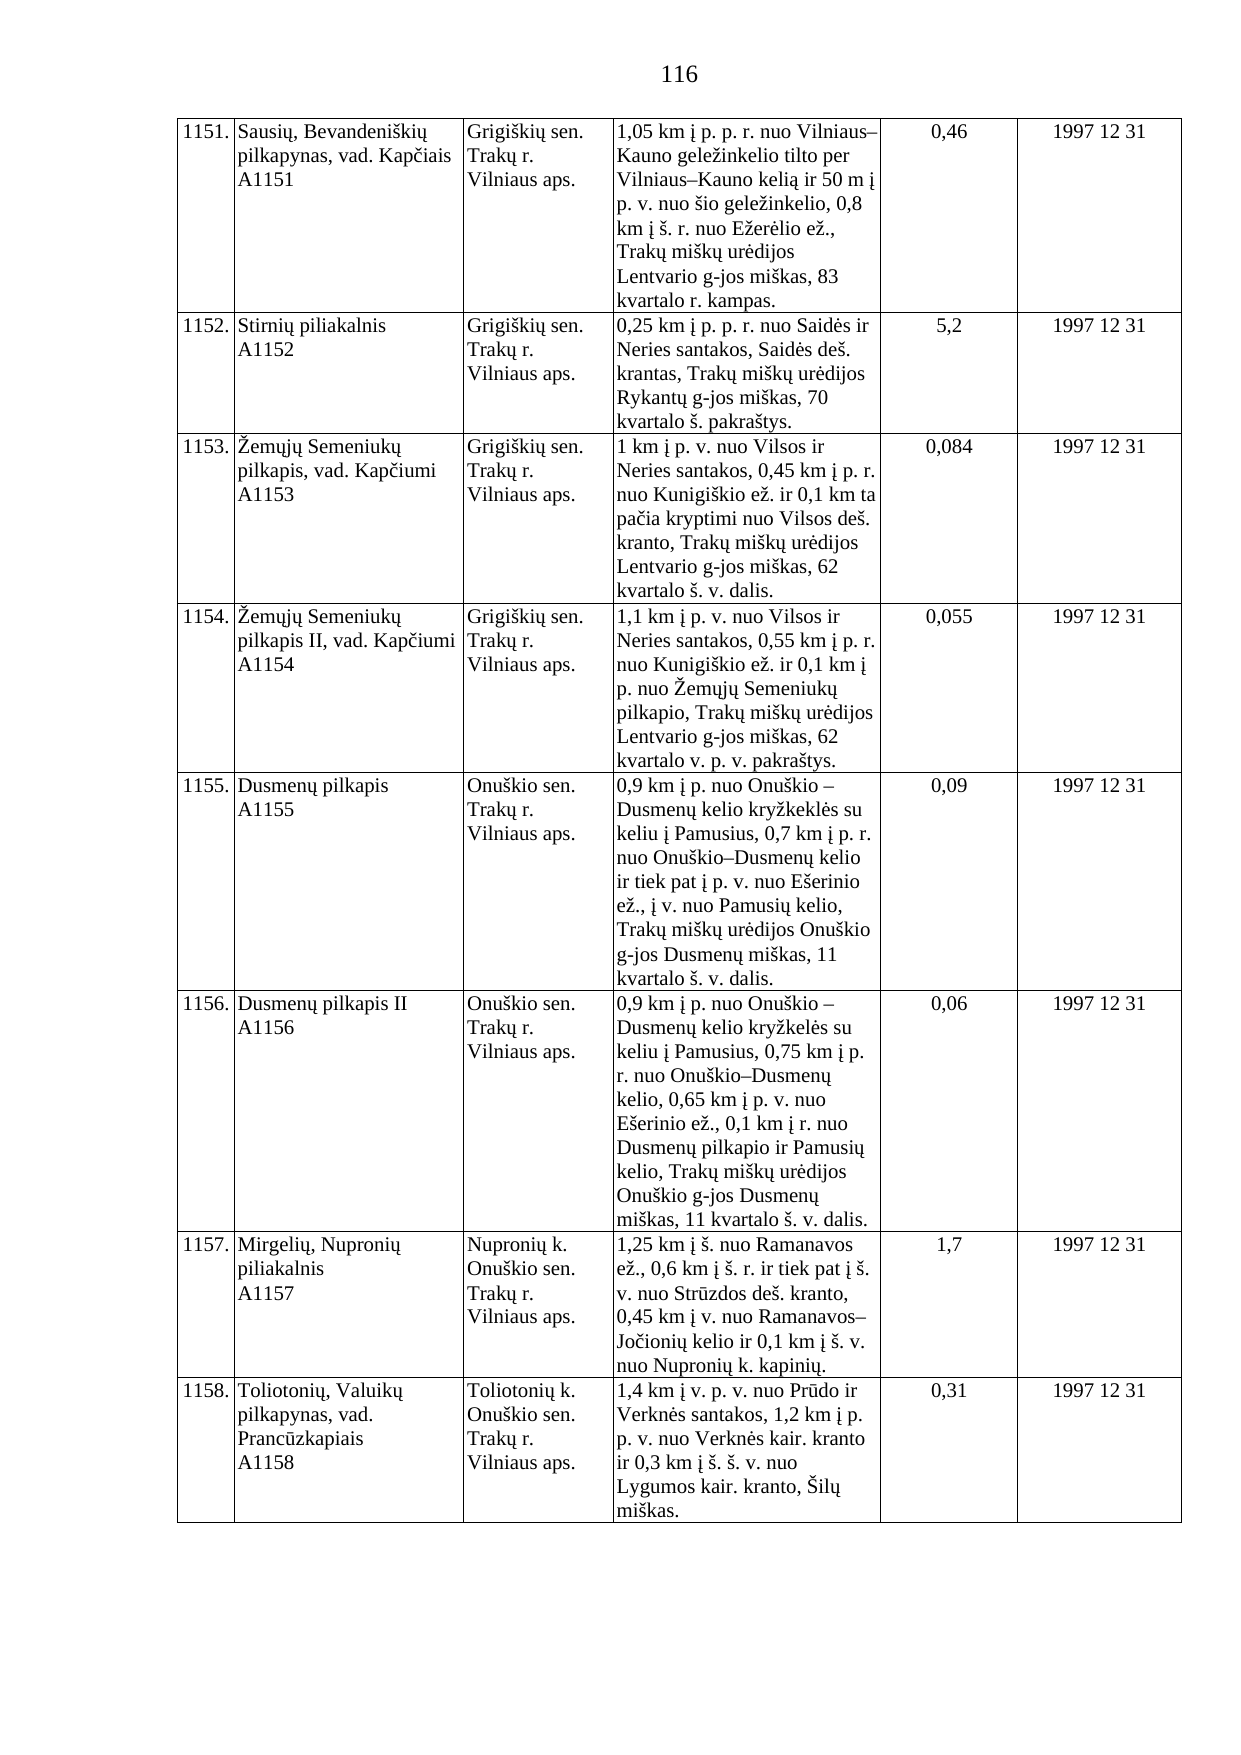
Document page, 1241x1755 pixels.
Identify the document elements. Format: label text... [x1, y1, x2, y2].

table_cell 1997 12 31 [1018, 604, 1181, 772]
table_cell 1997 12 31 [1018, 119, 1181, 312]
table_cell Dusmenų pilkapis A1155 [235, 773, 463, 989]
table_cell Onuškio sen. Trakų r. Vilniaus aps. [464, 991, 613, 1231]
table_cell 0,31 [881, 1378, 1017, 1522]
table_cell 1,05 km į p. p. r. nuo Vilniaus–Kauno geležinkelio tilto per Vilniaus–Kauno kelią ir 50 m į p. v. nuo šio geležinkelio, 0,8 km į š. r. nuo Ežerėlio ež., Trakų miškų urėdijos Lentvario g-jos miškas, 83 kvartalo r. kampas. [614, 119, 880, 312]
table_cell 1997 12 31 [1018, 434, 1181, 602]
table_cell 1,25 km į š. nuo Ramanavos ež., 0,6 km į š. r. ir tiek pat į š. v. nuo Strūzdos deš. kranto, 0,45 km į v. nuo Ramanavos–Jočionių kelio ir 0,1 km į š. v. nuo Nupronių k. kapinių. [614, 1232, 880, 1377]
table_cell 1,4 km į v. p. v. nuo Prūdo ir Verknės santakos, 1,2 km į p. p. v. nuo Verknės kair. kranto ir 0,3 km į š. š. v. nuo Lygumos kair. kranto, Šilų miškas. [614, 1378, 880, 1522]
table_cell Žemųjų Semeniukų pilkapis, vad. Kapčiumi A1153 [235, 434, 463, 602]
table_cell 0,09 [881, 773, 1017, 989]
table_cell 0,9 km į p. nuo Onuškio –Dusmenų kelio kryžkeklės su keliu į Pamusius, 0,7 km į p. r. nuo Onuškio–Dusmenų kelio ir tiek pat į p. v. nuo Ešerinio ež., į v. nuo Pamusių kelio, Trakų miškų urėdijos Onuškio g-jos Dusmenų miškas, 11 kvartalo š. v. dalis. [614, 773, 880, 989]
table_cell 1156. [178, 991, 234, 1231]
table_cell 0,06 [881, 991, 1017, 1231]
table_cell 0,9 km į p. nuo Onuškio –Dusmenų kelio kryžkelės su keliu į Pamusius, 0,75 km į p. r. nuo Onuškio–Dusmenų kelio, 0,65 km į p. v. nuo Ešerinio ež., 0,1 km į r. nuo Dusmenų pilkapio ir Pamusių kelio, Trakų miškų urėdijos Onuškio g-jos Dusmenų miškas, 11 kvartalo š. v. dalis. [614, 991, 880, 1231]
table_cell 1997 12 31 [1018, 991, 1181, 1231]
table_cell 1158. [178, 1378, 234, 1522]
table_cell Nupronių k. Onuškio sen. Trakų r. Vilniaus aps. [464, 1232, 613, 1377]
table_cell Toliotonių, Valuikų pilkapynas, vad. Prancūzkapiais A1158 [235, 1378, 463, 1522]
table_cell 1997 12 31 [1018, 313, 1181, 433]
table_cell 1997 12 31 [1018, 1378, 1181, 1522]
table_cell 1154. [178, 604, 234, 772]
table_cell Grigiškių sen. Trakų r. Vilniaus aps. [464, 434, 613, 602]
table_cell 1153. [178, 434, 234, 602]
table_cell Onuškio sen. Trakų r. Vilniaus aps. [464, 773, 613, 989]
table_cell 1152. [178, 313, 234, 433]
table_cell 1997 12 31 [1018, 1232, 1181, 1377]
table_cell Stirnių piliakalnis A1152 [235, 313, 463, 433]
table_cell 1155. [178, 773, 234, 989]
table_cell Žemųjų Semeniukų pilkapis II, vad. Kapčiumi A1154 [235, 604, 463, 772]
table_cell 0,084 [881, 434, 1017, 602]
table_cell Sausių, Bevandeniškių pilkapynas, vad. Kapčiais A1151 [235, 119, 463, 312]
table_cell 5,2 [881, 313, 1017, 433]
table_cell Toliotonių k. Onuškio sen. Trakų r. Vilniaus aps. [464, 1378, 613, 1522]
table_cell 1,7 [881, 1232, 1017, 1377]
table_cell Mirgelių, Nupronių piliakalnis A1157 [235, 1232, 463, 1377]
table_cell Grigiškių sen. Trakų r. Vilniaus aps. [464, 119, 613, 312]
table_cell 0,46 [881, 119, 1017, 312]
table_cell 0,25 km į p. p. r. nuo Saidės ir Neries santakos, Saidės deš. krantas, Trakų miškų urėdijos Rykantų g-jos miškas, 70 kvartalo š. pakraštys. [614, 313, 880, 433]
table_cell Dusmenų pilkapis II A1156 [235, 991, 463, 1231]
table_cell 0,055 [881, 604, 1017, 772]
table_cell 1151. [178, 119, 234, 312]
table_cell 1997 12 31 [1018, 773, 1181, 989]
table_cell 1,1 km į p. v. nuo Vilsos ir Neries santakos, 0,55 km į p. r. nuo Kunigiškio ež. ir 0,1 km į p. nuo Žemųjų Semeniukų pilkapio, Trakų miškų urėdijos Lentvario g-jos miškas, 62 kvartalo v. p. v. pakraštys. [614, 604, 880, 772]
table_cell Grigiškių sen. Trakų r. Vilniaus aps. [464, 313, 613, 433]
table_cell 1157. [178, 1232, 234, 1377]
table_cell Grigiškių sen. Trakų r. Vilniaus aps. [464, 604, 613, 772]
table_cell 1 km į p. v. nuo Vilsos ir Neries santakos, 0,45 km į p. r. nuo Kunigiškio ež. ir 0,1 km ta pačia kryptimi nuo Vilsos deš. kranto, Trakų miškų urėdijos Lentvario g-jos miškas, 62 kvartalo š. v. dalis. [614, 434, 880, 602]
